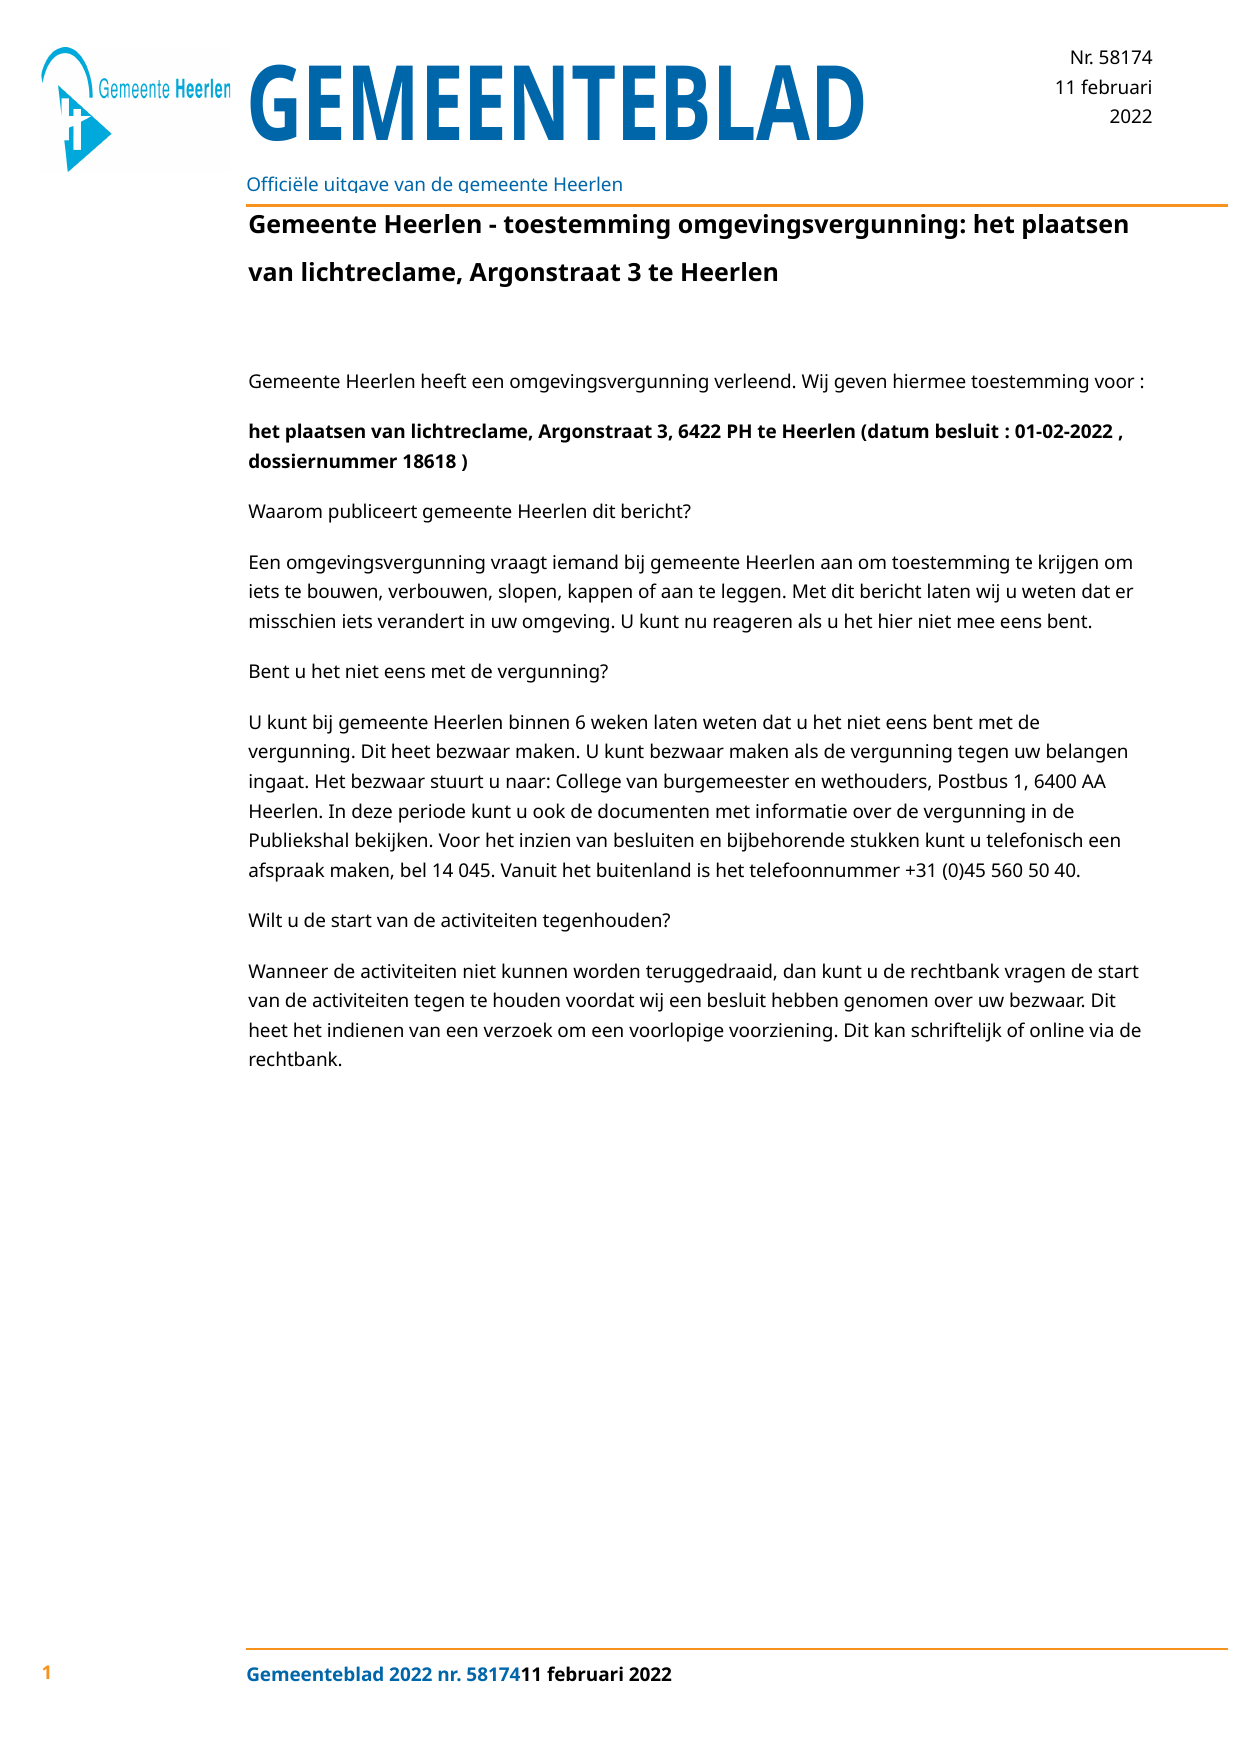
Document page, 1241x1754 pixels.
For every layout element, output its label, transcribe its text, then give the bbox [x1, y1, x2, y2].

text Bent u het niet eens met de vergunning? [248, 659, 1152, 684]
picture [41, 47, 59, 70]
text Een omgevingsvergunning vraagt iemand bij gemeente Heerlen aan om toestemming te krijgen om iets te bouwen, verbouwen, slopen, kappen of aan te leggen. Met dit bericht laten wij u weten dat er misschien iets verandert in uw omgeving. U kunt nu reageren als u het hier niet mee eens bent. [248, 549, 1152, 634]
text Gemeente Heerlen heeft een omgevingsvergunning verleend. Wij geven hiermee toestemming voor : [248, 368, 1152, 394]
picture [41, 47, 231, 172]
text Waarom publiceert gemeente Heerlen dit bericht? [248, 499, 1152, 524]
text Gemeente Heerlen - toestemming omgevingsvergunning: het plaatsen van lichtreclame, Argonstraat 3 te Heerlen [248, 207, 1152, 288]
text het plaatsen van lichtreclame, Argonstraat 3, 6422 PH te Heerlen (datum besluit : 01-02-2022 , dossiernummer 18618 ) [248, 419, 1152, 474]
text U kunt bij gemeente Heerlen binnen 6 weken laten weten dat u het niet eens bent met de vergunning. Dit heet bezwaar maken. U kunt bezwaar maken als de vergunning tegen uw belangen ingaat. Het bezwaar stuurt u naar: College van burgemeester en wethouders, Postbus 1, 6400 AA Heerlen. In deze periode kunt u ook de documenten met informatie over de vergunning in de Publiekshal bekijken. Voor het inzien van besluiten en bijbehorende stukken kunt u telefonisch een afspraak maken, bel 14 045. Vanuit het buitenland is het telefoonnummer +31 (0)45 560 50 40. [248, 709, 1152, 883]
text Wilt u de start van de activiteiten tegenhouden? [248, 907, 1152, 933]
text Wanneer de activiteiten niet kunnen worden teruggedraaid, dan kunt u de rechtbank vragen de start van de activiteiten tegen te houden voordat wij een besluit hebben genomen over uw bezwaar. Dit heet het indienen van een verzoek om een voorlopige voorziening. Dit kan schriftelijk of online via de rechtbank. [248, 958, 1152, 1072]
